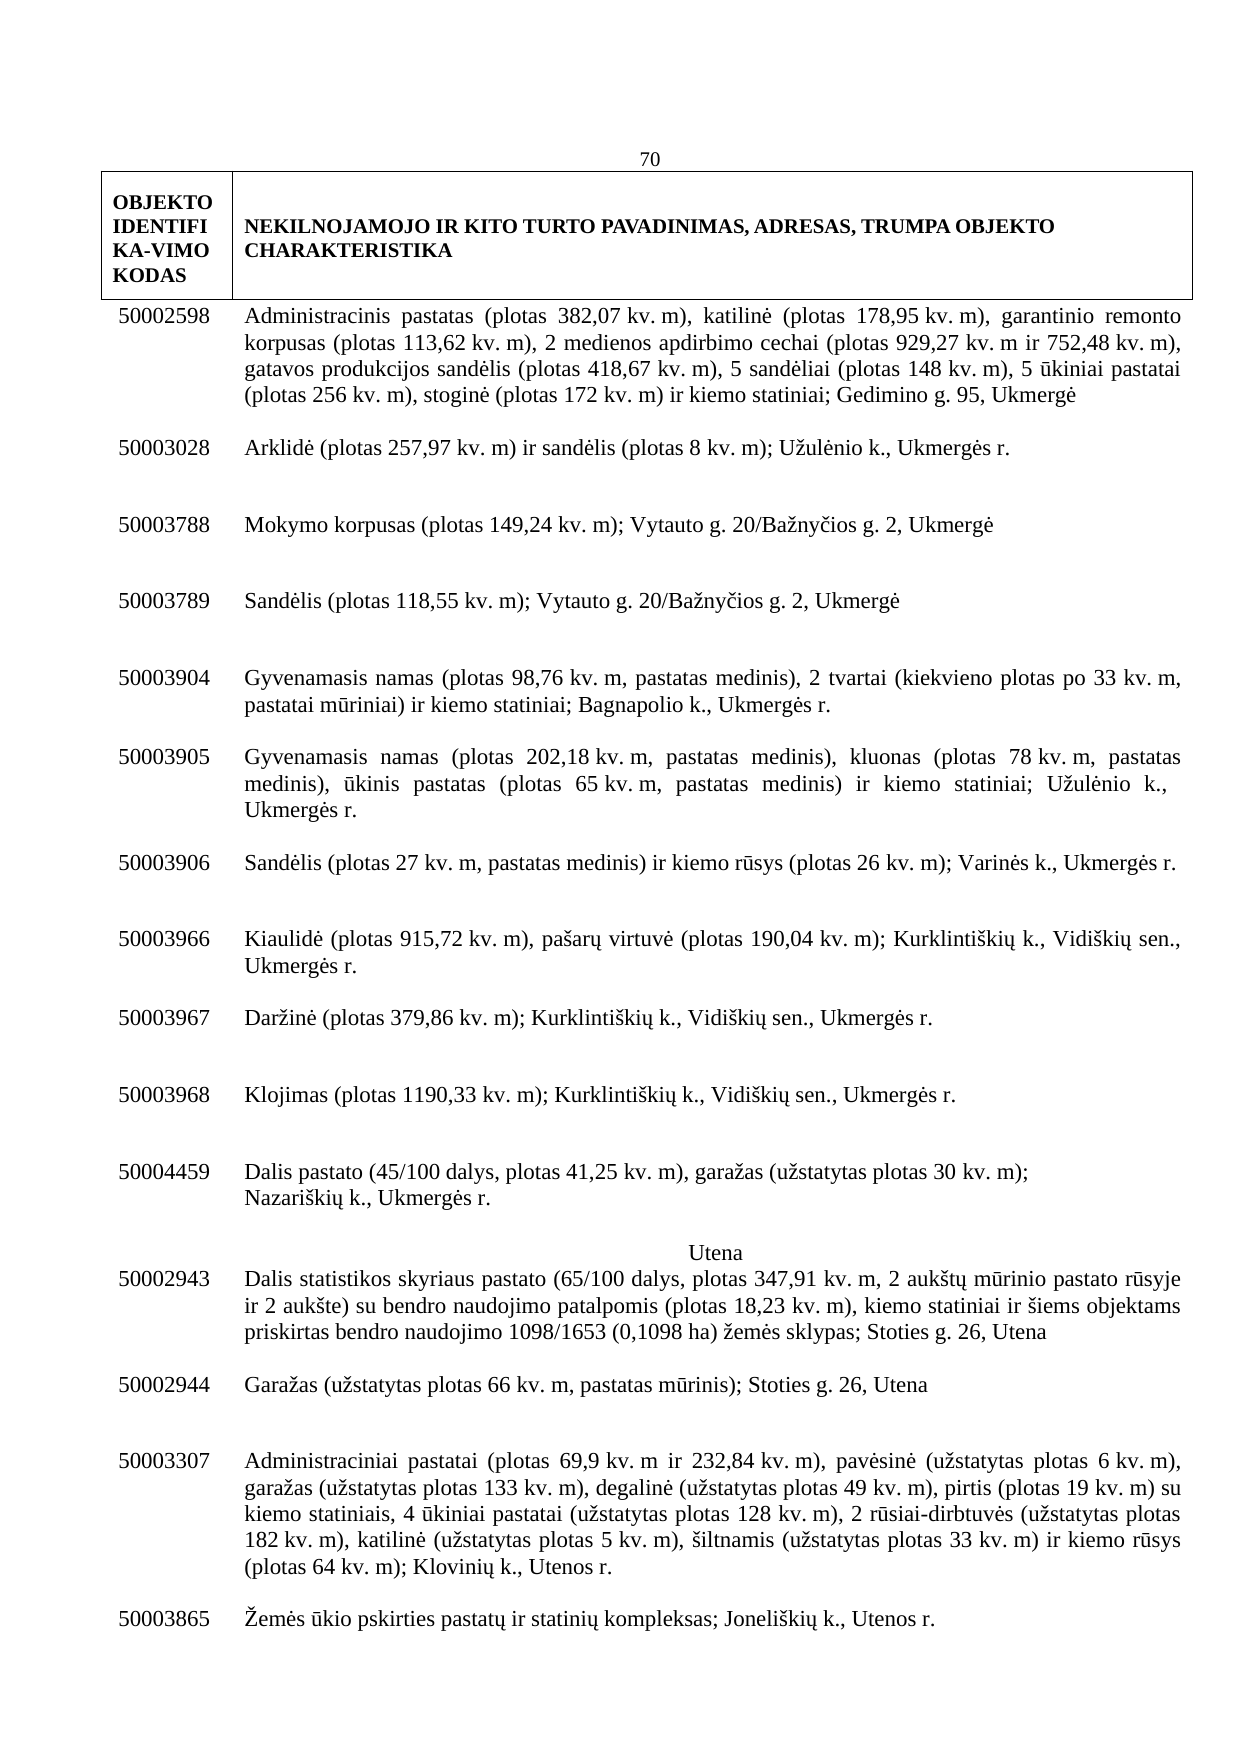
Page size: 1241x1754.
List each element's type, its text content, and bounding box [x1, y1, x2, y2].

table_cell [1193, 664, 1198, 717]
table_cell [101, 1579, 1198, 1606]
table_cell Gyvenamasis namas (plotas 202,18 kv. m, pastatas medinis), kluonas (plotas 78 kv. m, pastatas medinis), ūkinis pastatas (plotas 65 kv. m, pastatas medinis) ir kiemo statiniai; Užulėnio k., Ukmergės r. [233, 743, 1192, 822]
table_cell 50003788 [101, 511, 233, 561]
table_cell [1148, 1158, 1192, 1211]
table_cell 50003028 [101, 434, 233, 484]
table_cell Žemės ūkio pskirties pastatų ir statinių kompleksas; Joneliškių k., Utenos r. [233, 1606, 1192, 1656]
table_cell 50003906 [101, 849, 233, 899]
table_cell Utena [233, 1239, 1198, 1265]
table_cell [1193, 1265, 1198, 1344]
table_cell Arklidė (plotas 257,97 kv. m) ir sandėlis (plotas 8 kv. m); Užulėnio k., Ukmergės r. [233, 434, 1192, 484]
table_cell [101, 1131, 1198, 1158]
table_cell [101, 978, 1198, 1004]
table_cell Administraciniai pastatai (plotas 69,9 kv. m ir 232,84 kv. m), pavėsinė (užstatytas plotas 6 kv. m), garažas (užstatytas plotas 133 kv. m), degalinė (užstatytas plotas 49 kv. m), pirtis (plotas 19 kv. m) su kiemo statiniais, 4 ūkiniai pastatai (užstatytas plotas 128 kv. m), 2 rūsiai-dirbtuvės (užstatytas plotas 182 kv. m), katilinė (užstatytas plotas 5 kv. m), šiltnamis (užstatytas plotas 33 kv. m) ir kiemo rūsys (plotas 64 kv. m); Klovinių k., Utenos r. [233, 1448, 1192, 1579]
table_cell [101, 408, 1198, 434]
table_cell [101, 485, 1198, 511]
table_cell Administracinis pastatas (plotas 382,07 kv. m), katilinė (plotas 178,95 kv. m), garantinio remonto korpusas (plotas 113,62 kv. m), 2 medienos apdirbimo cechai (plotas 929,27 kv. m ir 752,48 kv. m), gatavos produkcijos sandėlis (plotas 418,67 kv. m), 5 sandėliai (plotas 148 kv. m), 5 ūkiniai pastatai (plotas 256 kv. m), stoginė (plotas 172 kv. m) ir kiemo statiniai; Gedimino g. 95, Ukmergė [233, 303, 1192, 408]
table_cell 50002598 [101, 303, 233, 408]
table_cell [101, 1421, 1198, 1447]
table_cell [1193, 1081, 1198, 1131]
table_cell 50003789 [101, 588, 233, 638]
table_cell [1193, 434, 1198, 484]
table_cell 50003865 [101, 1606, 233, 1656]
table_cell 50003307 [101, 1448, 233, 1579]
table_cell 50003905 [101, 743, 233, 822]
table_cell [1193, 925, 1198, 978]
table_cell [101, 1211, 1198, 1237]
table_cell 50004459 [101, 1158, 233, 1211]
table_cell Dalis statistikos skyriaus pastato (65/100 dalys, plotas 347,91 kv. m, 2 aukštų mūrinio pastato rūsyje ir 2 aukšte) su bendro naudojimo patalpomis (plotas 18,23 kv. m), kiemo statiniai ir šiems objektams priskirtas bendro naudojimo 1098/1653 (0,1098 ha) žemės sklypas; Stoties g. 26, Utena [233, 1265, 1192, 1344]
table_cell Klojimas (plotas 1190,33 kv. m); Kurklintiškių k., Vidiškių sen., Ukmergės r. [233, 1081, 1192, 1131]
table_cell [1193, 1371, 1198, 1421]
table_cell [101, 717, 1198, 743]
table_cell [101, 1344, 1198, 1371]
table_cell [1193, 743, 1198, 822]
table_cell Gyvenamasis namas (plotas 98,76 kv. m, pastatas medinis), 2 tvartai (kiekvieno plotas po 33 kv. m, pastatai mūriniai) ir kiemo statiniai; Bagnapolio k., Ukmergės r. [233, 664, 1192, 717]
table_cell Mokymo korpusas (plotas 149,24 kv. m); Vytauto g. 20/Bažnyčios g. 2, Ukmergė [233, 511, 1192, 561]
table_cell Garažas (užstatytas plotas 66 kv. m, pastatas mūrinis); Stoties g. 26, Utena [233, 1371, 1192, 1421]
table_cell 50002944 [101, 1371, 233, 1421]
table_cell Dalis pastato (45/100 dalys, plotas 41,25 kv. m), garažas (užstatytas plotas 30 kv. m); Nazariškių k., Ukmergės r. [233, 1158, 1148, 1211]
table_cell [1193, 1158, 1198, 1211]
table_cell 50003968 [101, 1081, 233, 1131]
table_cell [101, 1239, 233, 1265]
table_cell [101, 1656, 1198, 1682]
table_cell 50003966 [101, 925, 233, 978]
table_cell 50002943 [101, 1265, 233, 1344]
table_cell Kiaulidė (plotas 915,72 kv. m), pašarų virtuvė (plotas 190,04 kv. m); Kurklintiškių k., Vidiškių sen., Ukmergės r. [233, 925, 1192, 978]
table_cell [101, 561, 1198, 588]
table_cell Sandėlis (plotas 118,55 kv. m); Vytauto g. 20/Bažnyčios g. 2, Ukmergė [233, 588, 1192, 638]
table_cell [1193, 849, 1198, 899]
table_cell [101, 1055, 1198, 1081]
table_cell [1193, 1606, 1198, 1656]
table_cell [1193, 511, 1198, 561]
table_cell [101, 638, 1198, 664]
table_cell [101, 899, 1198, 925]
table_cell [101, 823, 1198, 849]
table_cell [1193, 1448, 1198, 1579]
table_cell [1193, 1005, 1198, 1055]
table_cell 50003904 [101, 664, 233, 717]
table_cell 50003967 [101, 1005, 233, 1055]
table_cell Sandėlis (plotas 27 kv. m, pastatas medinis) ir kiemo rūsys (plotas 26 kv. m); Varinės k., Ukmergės r. [233, 849, 1192, 899]
table_cell [1193, 588, 1198, 638]
table_cell [1193, 303, 1198, 408]
table_cell Daržinė (plotas 379,86 kv. m); Kurklintiškių k., Vidiškių sen., Ukmergės r. [233, 1005, 1192, 1055]
